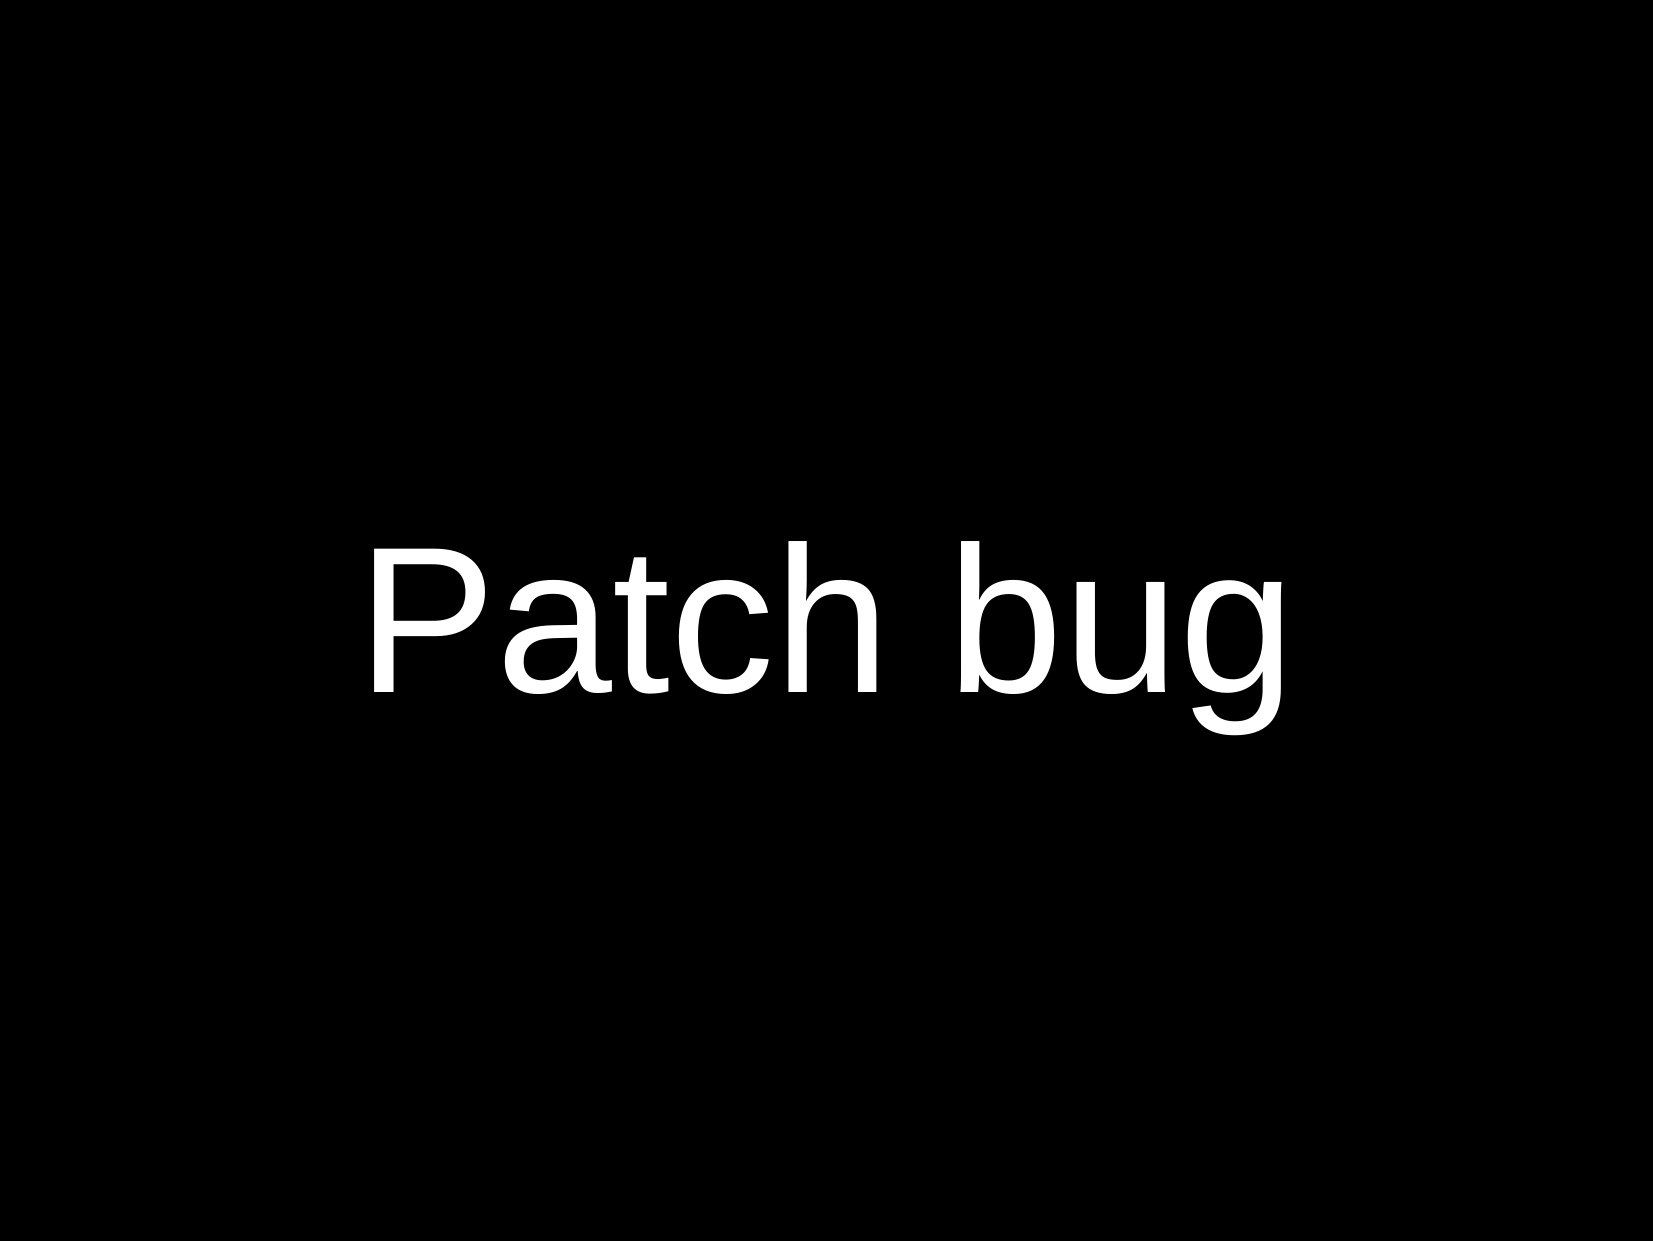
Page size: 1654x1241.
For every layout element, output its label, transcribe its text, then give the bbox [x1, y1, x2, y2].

title Patch bug [82, 101, 1571, 1140]
